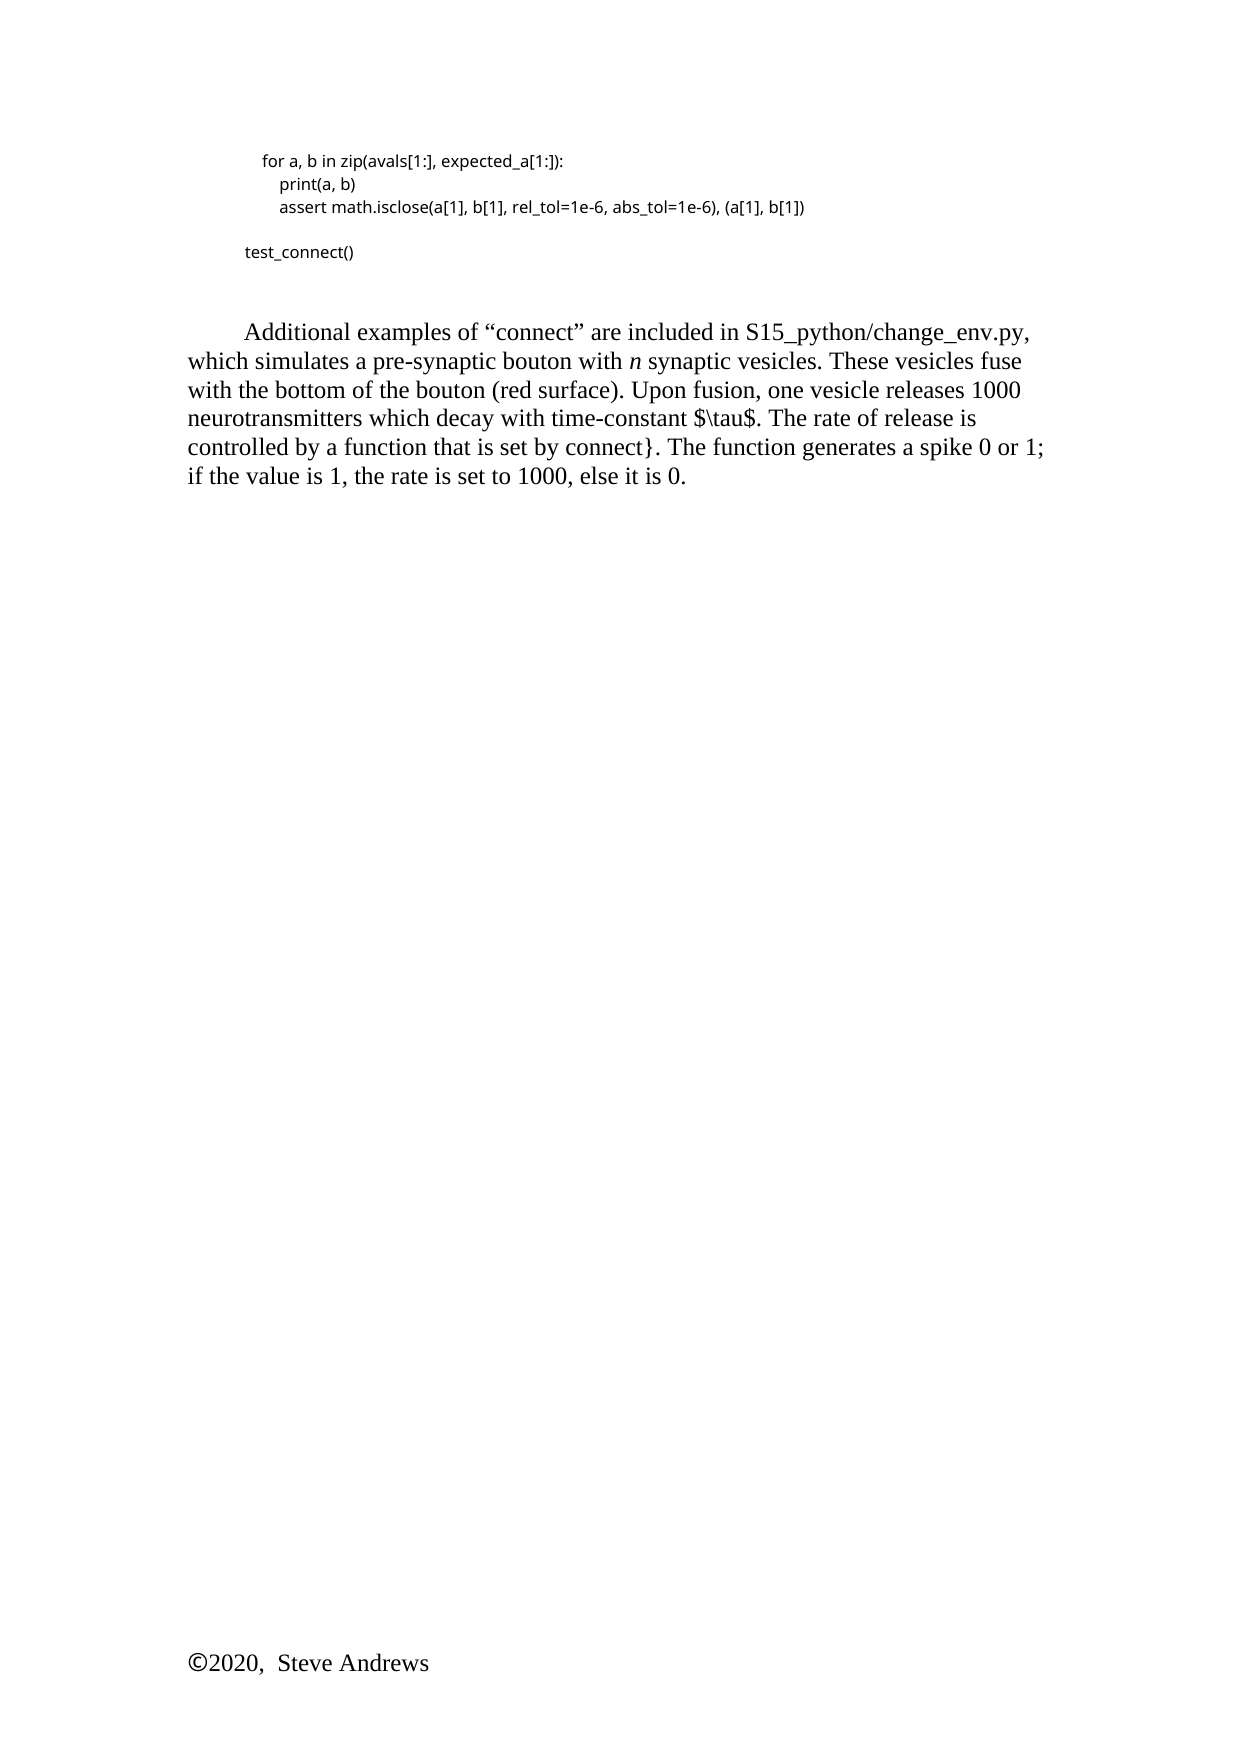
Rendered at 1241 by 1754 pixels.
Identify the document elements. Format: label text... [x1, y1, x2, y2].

text print(a, b) [187, 173, 1053, 195]
text for a, b in zip(avals[1:], expected_a[1:]): [187, 150, 1053, 173]
text Additional examples of “connect” are included in S15_python/change_env.py, which simulates a pre-synaptic bouton with n synaptic vesicles. These vesicles fuse with the bottom of the bouton (red surface). Upon fusion, one vesicle releases 1000 neurotransmitters which decay with time-constant $\tau$. The rate of release is controlled by a function that is set by connect}. The function generates a spike 0 or 1; if the value is 1, the rate is set to 1000, else it is 0. [187, 317, 1053, 490]
text assert math.isclose(a[1], b[1], rel_tol=1e-6, abs_tol=1e-6), (a[1], b[1]) [187, 195, 1053, 218]
text test_connect() [187, 241, 1053, 263]
